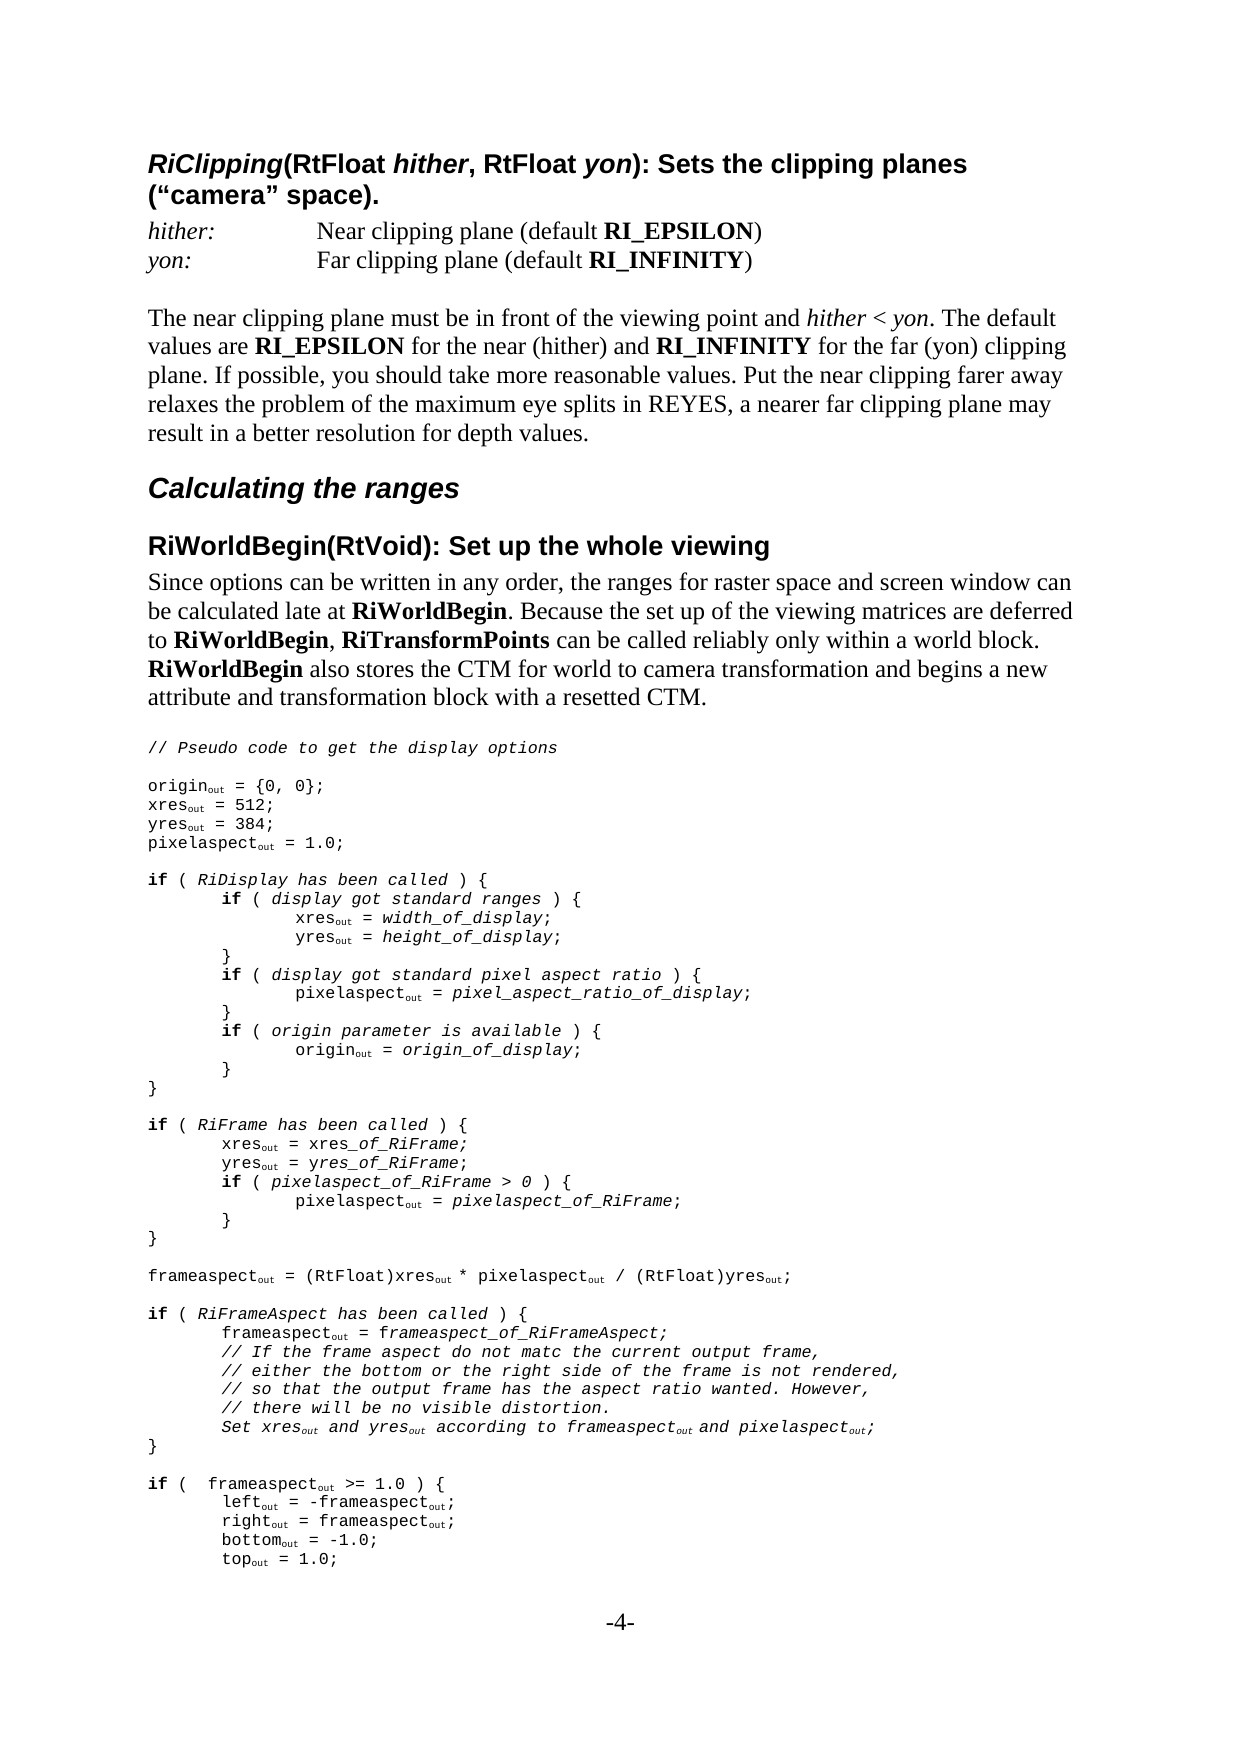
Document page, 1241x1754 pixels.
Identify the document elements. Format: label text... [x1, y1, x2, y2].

text topout = 1.0; [148, 1551, 1092, 1569]
text xresout = xres_of_RiFrame; [148, 1136, 1092, 1155]
text yon: Far clipping plane (default RI_INFINITY) [148, 245, 1092, 274]
text originout = {0, 0}; [148, 778, 1092, 796]
text } [148, 1211, 1092, 1230]
text } [148, 1060, 1092, 1079]
text yresout = yres_of_RiFrame; [148, 1155, 1092, 1173]
text xresout = width_of_display; [148, 909, 1092, 928]
text // either the bottom or the right side of the frame is not rendered, [148, 1362, 1092, 1381]
text if ( display got standard pixel aspect ratio ) { [148, 966, 1092, 985]
subtitle RiClipping(RtFloat hither, RtFloat yon): Sets the clipping planes (“camera” space). [148, 148, 1092, 210]
text pixelaspectout = 1.0; [148, 834, 1092, 853]
text yresout = height_of_display; [148, 928, 1092, 947]
text } [148, 1079, 1092, 1098]
text Set xresout and yresout according to frameaspectout and pixelaspectout; [148, 1419, 1092, 1437]
text // so that the output frame has the aspect ratio wanted. However, [148, 1381, 1092, 1400]
text yresout = 384; [148, 815, 1092, 834]
text rightout = frameaspectout; [148, 1513, 1092, 1532]
text // Pseudo code to get the display options [148, 740, 1092, 759]
text if ( RiFrameAspect has been called ) { [148, 1306, 1092, 1324]
text } [148, 1004, 1092, 1023]
text pixelaspectout = pixel_aspect_ratio_of_display; [148, 985, 1092, 1004]
text // there will be no visible distortion. [148, 1400, 1092, 1419]
text if ( RiDisplay has been called ) { [148, 872, 1092, 891]
text hither: Near clipping plane (default RI_EPSILON) [148, 216, 1092, 245]
text bottomout = -1.0; [148, 1532, 1092, 1551]
text leftout = -frameaspectout; [148, 1494, 1092, 1513]
text // If the frame aspect do not matc the current output frame, [148, 1343, 1092, 1362]
text if ( pixelaspect_of_RiFrame > 0 ) { [148, 1173, 1092, 1192]
text frameaspectout = (RtFloat)xresout * pixelaspectout / (RtFloat)yresout; [148, 1268, 1092, 1287]
text xresout = 512; [148, 796, 1092, 815]
text if ( origin parameter is available ) { [148, 1023, 1092, 1042]
text Since options can be written in any order, the ranges for raster space and screen window can be calculated late at RiWorldBegin. Because the set up of the viewing matrices are deferred to RiWorldBegin, RiTransformPoints can be called reliably only within a world block. RiWorldBegin also stores the CTM for world to camera transformation and begins a new attribute and transformation block with a resetted CTM. [148, 567, 1092, 711]
text if ( display got standard ranges ) { [148, 891, 1092, 909]
text frameaspectout = frameaspect_of_RiFrameAspect; [148, 1324, 1092, 1343]
text } [148, 1437, 1092, 1456]
text originout = origin_of_display; [148, 1042, 1092, 1060]
text if ( RiFrame has been called ) { [148, 1117, 1092, 1136]
subtitle RiWorldBegin(RtVoid): Set up the whole viewing [148, 530, 1092, 561]
text The near clipping plane must be in front of the viewing point and hither < yon. The default values are RI_EPSILON for the near (hither) and RI_INFINITY for the far (yon) clipping plane. If possible, you should take more reasonable values. Put the near clipping farer away relaxes the problem of the maximum eye splits in REYES, a nearer far clipping plane may result in a better resolution for depth values. [148, 303, 1092, 446]
text pixelaspectout = pixelaspect_of_RiFrame; [148, 1192, 1092, 1211]
text } [148, 1230, 1092, 1249]
text if ( frameaspectout >= 1.0 ) { [148, 1475, 1092, 1494]
subtitle Calculating the ranges [148, 471, 1092, 505]
text } [148, 947, 1092, 966]
